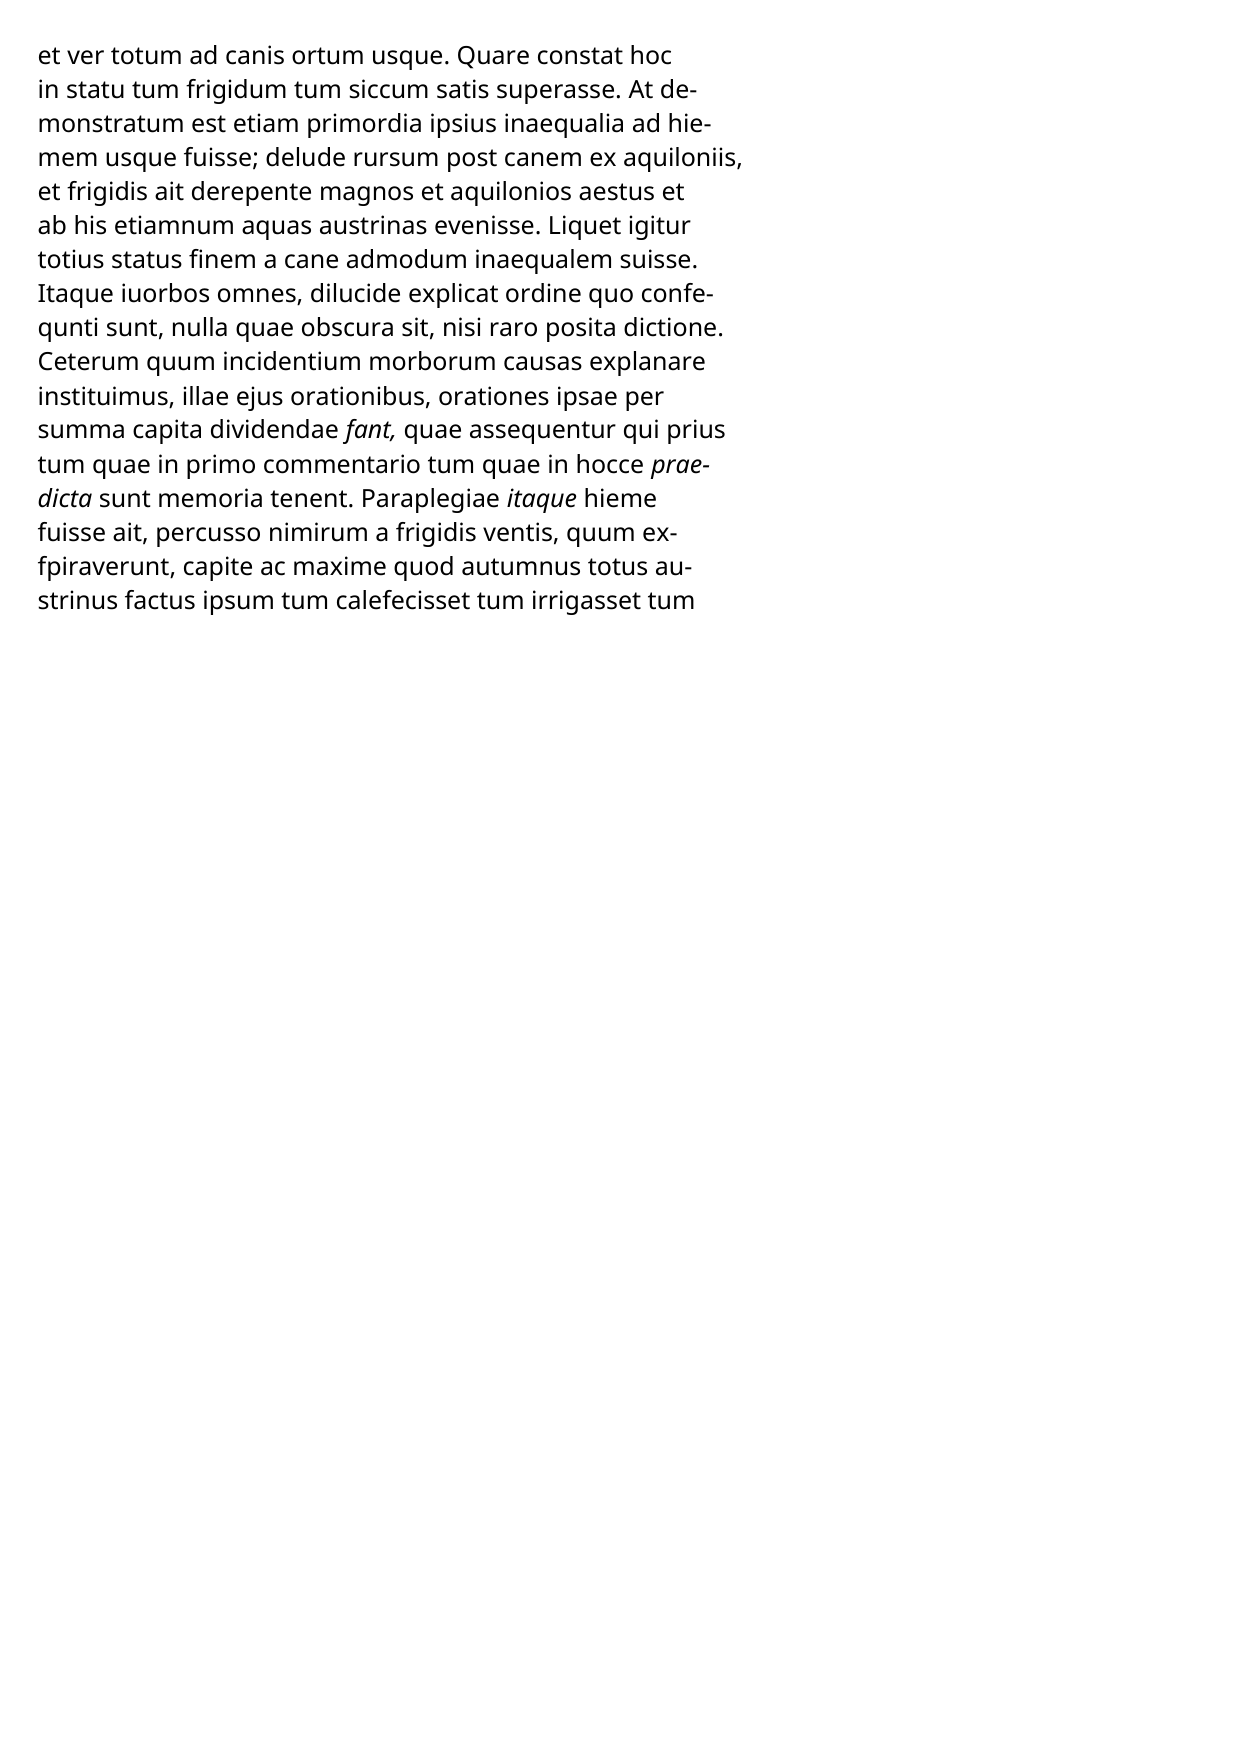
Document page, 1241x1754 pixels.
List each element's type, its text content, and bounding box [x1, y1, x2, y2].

text et ver totum ad canis ortum usque. Quare constat hoc in statu tum frigidum tum siccum satis superasse. At de- monstratum est etiam primordia ipsius inaequalia ad hie- mem usque fuisse; delude rursum post canem ex aquiloniis, et frigidis ait derepente magnos et aquilonios aestus et ab his etiamnum aquas austrinas evenisse. Liquet igitur totius status finem a cane admodum inaequalem suisse. Itaque iuorbos omnes, dilucide explicat ordine quo confe- qunti sunt, nulla quae obscura sit, nisi raro posita dictione. Ceterum quum incidentium morborum causas explanare instituimus, illae ejus orationibus, orationes ipsae per summa capita dividendae fant, quae assequentur qui prius tum quae in primo commentario tum quae in hocce prae- dicta sunt memoria tenent. Paraplegiae itaque hieme fuisse ait, percusso nimirum a frigidis ventis, quum ex- fpiraverunt, capite ac maxime quod autumnus totus au- strinus factus ipsum tum calefecisset tum irrigasset tum [37, 37, 1203, 617]
